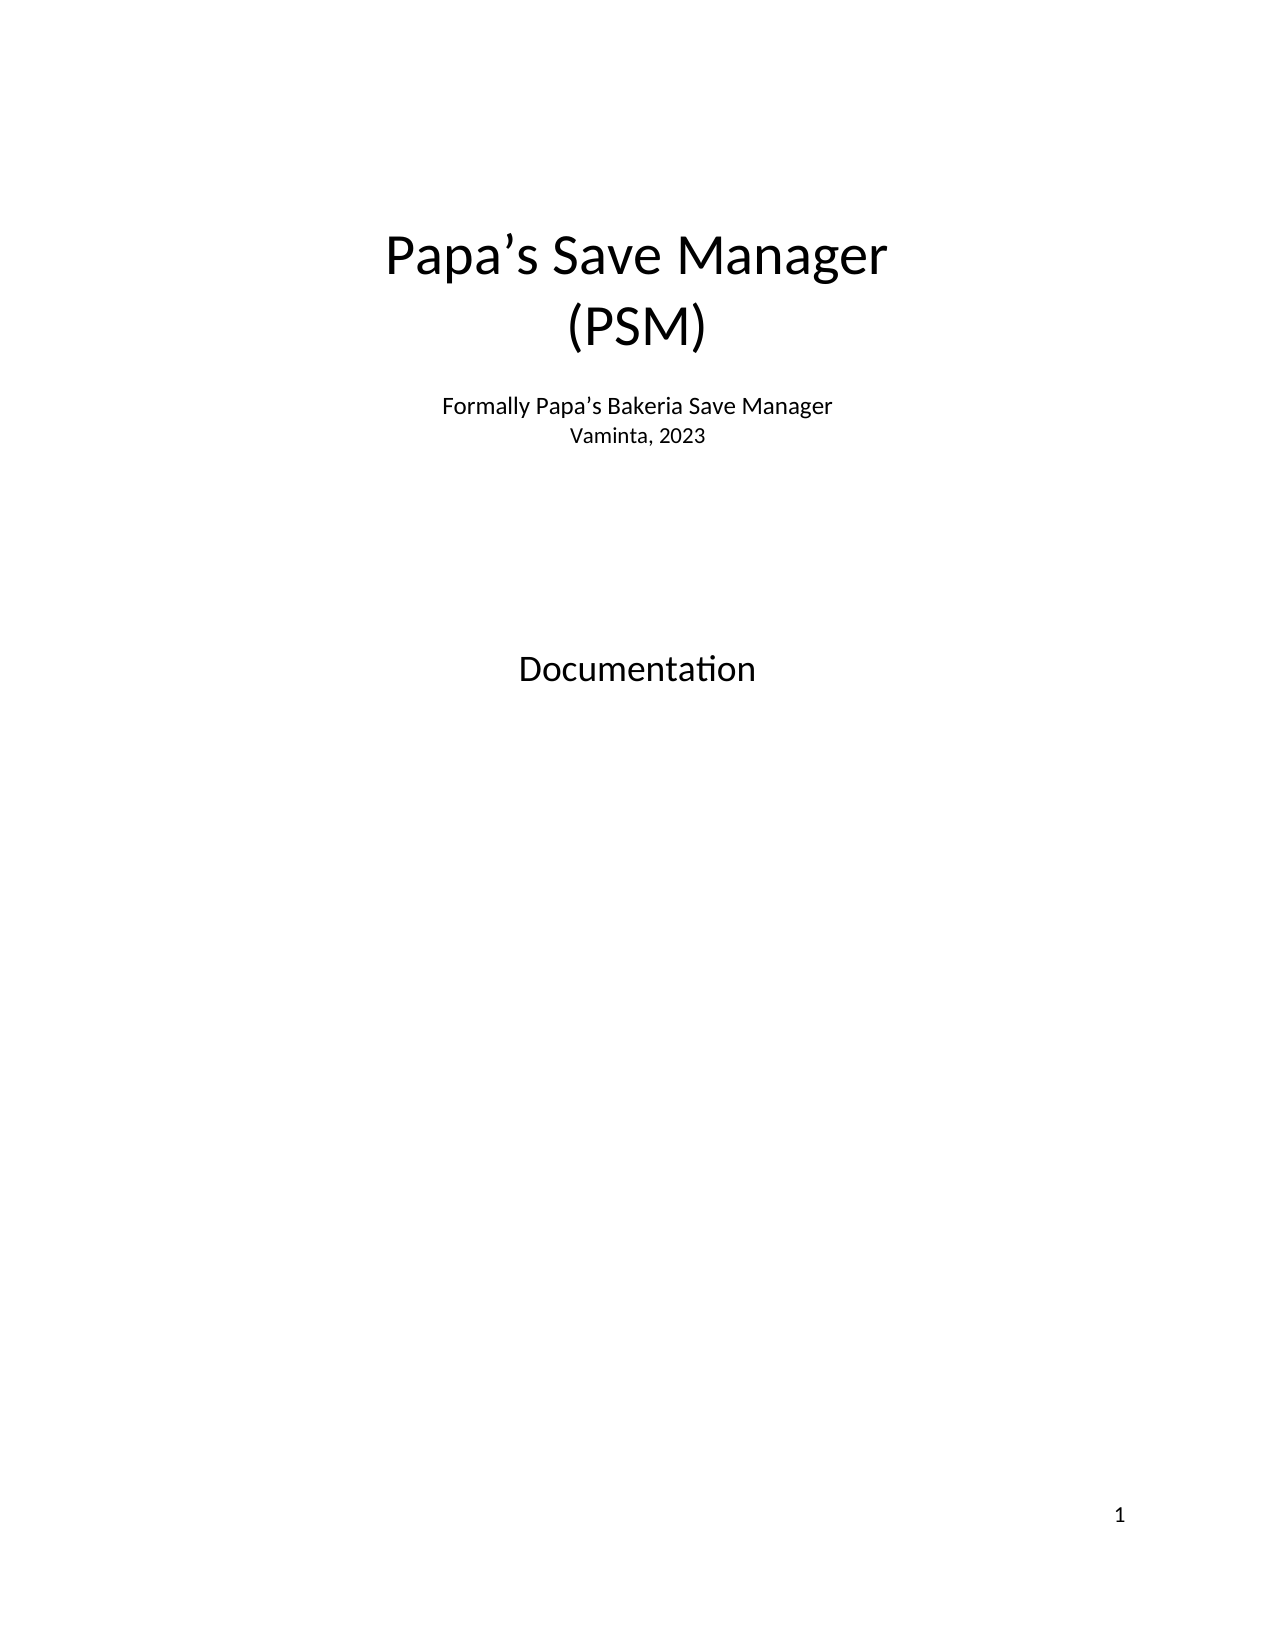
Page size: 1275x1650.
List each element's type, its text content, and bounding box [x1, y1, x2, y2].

text Vaminta, 2023 [150, 421, 1125, 449]
text Formally Papa’s Bakeria Save Manager [150, 391, 1125, 421]
text Documentation [150, 645, 1125, 691]
text Papa’s Save Manager [150, 217, 1125, 289]
text (PSM) [150, 289, 1125, 360]
